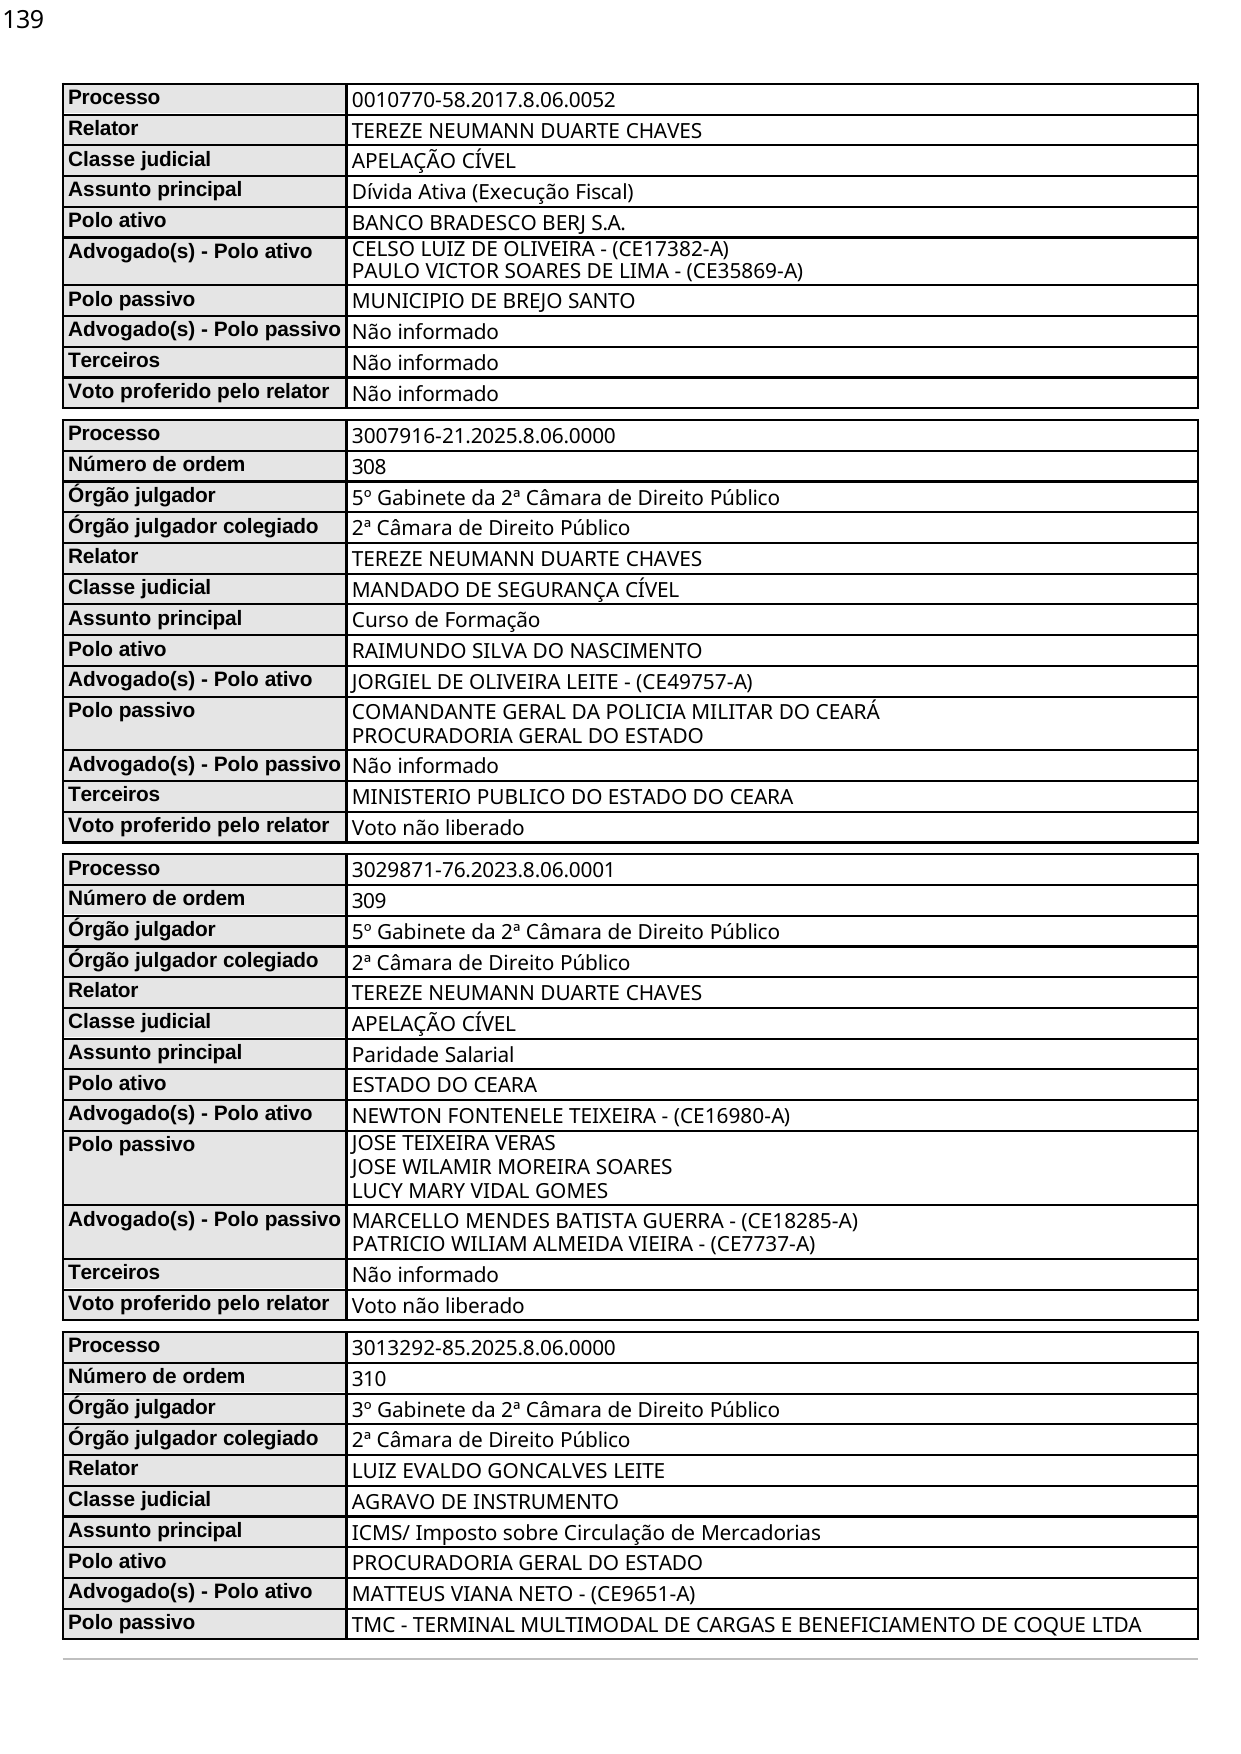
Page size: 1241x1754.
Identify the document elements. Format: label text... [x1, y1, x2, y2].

table_cell Polo ativo [64, 636, 345, 665]
table_cell MANDADO DE SEGURANÇA CÍVEL [348, 575, 1197, 603]
table_cell MARCELLO MENDES BATISTA GUERRA - (CE18285-A) PATRICIO WILIAM ALMEIDA VIEIRA - (CE7737-A) [348, 1206, 1197, 1258]
table_cell 308 [348, 452, 1197, 480]
table_cell 2ª Câmara de Direito Público [348, 513, 1197, 542]
table_cell Voto não liberado [348, 813, 1197, 841]
table_cell Voto proferido pelo relator [64, 379, 345, 407]
table_cell Órgão julgador [64, 483, 345, 511]
table_cell TEREZE NEUMANN DUARTE CHAVES [348, 978, 1197, 1007]
table_cell Terceiros [64, 782, 345, 811]
table_cell CELSO LUIZ DE OLIVEIRA - (CE17382-A) PAULO VICTOR SOARES DE LIMA - (CE35869-A) [348, 239, 1197, 284]
table_header Processo [64, 855, 345, 884]
table_cell Relator [64, 116, 345, 144]
table_cell TEREZE NEUMANN DUARTE CHAVES [348, 544, 1197, 573]
table_cell Não informado [348, 317, 1197, 346]
table_cell MINISTERIO PUBLICO DO ESTADO DO CEARA [348, 782, 1197, 811]
table_cell Classe judicial [64, 146, 345, 175]
table_header 0010770-58.2017.8.06.0052 [348, 85, 1197, 113]
table_cell Advogado(s) - Polo ativo [64, 667, 345, 696]
table_cell APELAÇÃO CÍVEL [348, 1009, 1197, 1037]
table_cell 5º Gabinete da 2ª Câmara de Direito Público [348, 917, 1197, 945]
table_cell Órgão julgador [64, 917, 345, 945]
table_cell Polo ativo [64, 208, 345, 236]
table_cell Órgão julgador [64, 1395, 345, 1423]
table_cell Relator [64, 978, 345, 1007]
table_cell Relator [64, 1456, 345, 1485]
table_cell Advogado(s) - Polo passivo [64, 751, 345, 780]
table_cell JOSE TEIXEIRA VERAS JOSE WILAMIR MOREIRA SOARES LUCY MARY VIDAL GOMES [348, 1132, 1197, 1204]
table_header 3007916-21.2025.8.06.0000 [348, 421, 1197, 450]
table_cell Órgão julgador colegiado [64, 948, 345, 976]
table_cell 5º Gabinete da 2ª Câmara de Direito Público [348, 483, 1197, 511]
table_cell Polo passivo [64, 698, 345, 749]
table_cell 310 [348, 1364, 1197, 1392]
table_cell Classe judicial [64, 1487, 345, 1515]
table_cell AGRAVO DE INSTRUMENTO [348, 1487, 1197, 1515]
table_cell TMC - TERMINAL MULTIMODAL DE CARGAS E BENEFICIAMENTO DE COQUE LTDA [348, 1610, 1197, 1638]
table_cell RAIMUNDO SILVA DO NASCIMENTO [348, 636, 1197, 665]
table_cell Voto não liberado [348, 1291, 1197, 1319]
table_header Processo [64, 421, 345, 450]
table_cell Não informado [348, 751, 1197, 780]
table_cell Polo passivo [64, 286, 345, 315]
table_cell Terceiros [64, 1260, 345, 1288]
table_cell TEREZE NEUMANN DUARTE CHAVES [348, 116, 1197, 144]
table_cell ICMS/ Imposto sobre Circulação de Mercadorias [348, 1518, 1197, 1546]
table_cell Curso de Formação [348, 605, 1197, 634]
table_cell Advogado(s) - Polo ativo [64, 1101, 345, 1130]
table_cell Advogado(s) - Polo passivo [64, 317, 345, 346]
table_cell Dívida Ativa (Execução Fiscal) [348, 177, 1197, 206]
table_cell COMANDANTE GERAL DA POLICIA MILITAR DO CEARÁ PROCURADORIA GERAL DO ESTADO [348, 698, 1197, 749]
table_cell MATTEUS VIANA NETO - (CE9651-A) [348, 1579, 1197, 1608]
table_cell Não informado [348, 379, 1197, 407]
table_cell Advogado(s) - Polo ativo [64, 239, 345, 284]
table_cell Terceiros [64, 348, 345, 376]
table_cell 3º Gabinete da 2ª Câmara de Direito Público [348, 1395, 1197, 1423]
table_header Processo [64, 85, 345, 113]
table_cell Órgão julgador colegiado [64, 513, 345, 542]
table_cell APELAÇÃO CÍVEL [348, 146, 1197, 175]
table_cell Assunto principal [64, 177, 345, 206]
table_header 3029871-76.2023.8.06.0001 [348, 855, 1197, 884]
table_cell Advogado(s) - Polo ativo [64, 1579, 345, 1608]
table_cell Voto proferido pelo relator [64, 813, 345, 841]
table_cell Número de ordem [64, 886, 345, 914]
table_cell 2ª Câmara de Direito Público [348, 1425, 1197, 1454]
table_cell MUNICIPIO DE BREJO SANTO [348, 286, 1197, 315]
table_cell 2ª Câmara de Direito Público [348, 948, 1197, 976]
table_cell Classe judicial [64, 1009, 345, 1037]
table_cell Polo passivo [64, 1132, 345, 1204]
table_cell Não informado [348, 1260, 1197, 1288]
table_cell NEWTON FONTENELE TEIXEIRA - (CE16980-A) [348, 1101, 1197, 1130]
table_header Processo [64, 1333, 345, 1362]
table_cell PROCURADORIA GERAL DO ESTADO [348, 1548, 1197, 1577]
table_cell ESTADO DO CEARA [348, 1070, 1197, 1099]
table_cell Relator [64, 544, 345, 573]
table_cell BANCO BRADESCO BERJ S.A. [348, 208, 1197, 236]
table_cell Classe judicial [64, 575, 345, 603]
table_cell Paridade Salarial [348, 1040, 1197, 1068]
table_cell Número de ordem [64, 452, 345, 480]
table_cell Polo ativo [64, 1548, 345, 1577]
table_cell Órgão julgador colegiado [64, 1425, 345, 1454]
table_cell Assunto principal [64, 605, 345, 634]
table_cell LUIZ EVALDO GONCALVES LEITE [348, 1456, 1197, 1485]
table_cell Polo passivo [64, 1610, 345, 1638]
table_cell Número de ordem [64, 1364, 345, 1392]
table_header 3013292-85.2025.8.06.0000 [348, 1333, 1197, 1362]
table_cell Polo ativo [64, 1070, 345, 1099]
table_cell Voto proferido pelo relator [64, 1291, 345, 1319]
table_cell Assunto principal [64, 1518, 345, 1546]
table_cell 309 [348, 886, 1197, 914]
table_cell Assunto principal [64, 1040, 345, 1068]
table_cell Advogado(s) - Polo passivo [64, 1206, 345, 1258]
table_cell Não informado [348, 348, 1197, 376]
table_cell JORGIEL DE OLIVEIRA LEITE - (CE49757-A) [348, 667, 1197, 696]
